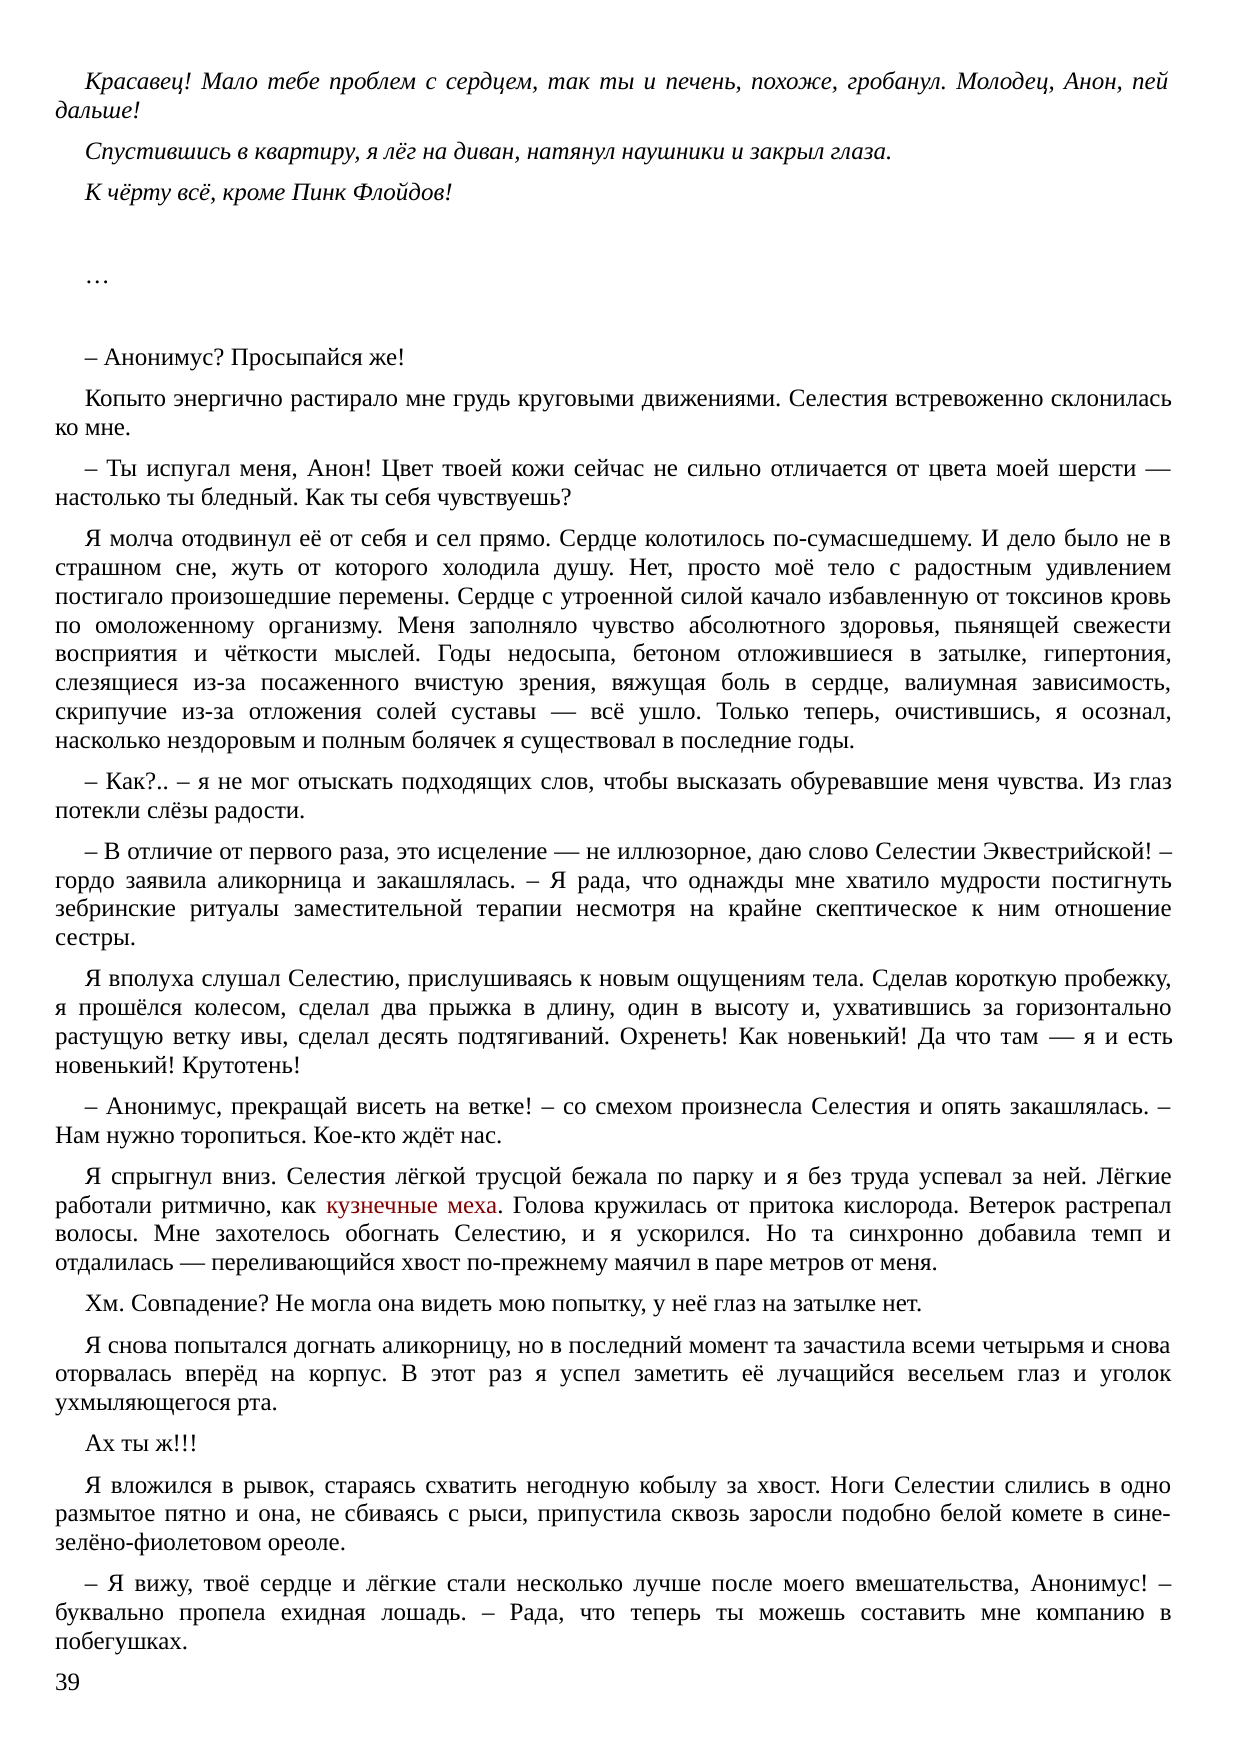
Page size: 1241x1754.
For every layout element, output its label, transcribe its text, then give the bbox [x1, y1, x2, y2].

text Я вложился в рывок, стараясь схватить негодную кобылу за хвост. Ноги Селестии слились в одно размытое пятно и она, не сбиваясь с рыси, припустила сквозь заросли подобно белой комете в сине-зелёно-фиолетовом ореоле. [55, 1470, 1173, 1556]
text – Я вижу, твоё сердце и лёгкие стали несколько лучше после моего вмешательства, Анонимус! – буквально пропела ехидная лошадь. – Рада, что теперь ты можешь составить мне компанию в побегушках. [55, 1568, 1173, 1655]
text Я спрыгнул вниз. Селестия лёгкой трусцой бежала по парку и я без труда успевал за ней. Лёгкие работали ритмично, как кузнечные меха. Голова кружилась от притока кислорода. Ветерок растрепал волосы. Мне захотелось обогнать Селестию, и я ускорился. Но та синхронно добавила темп и отдалилась — переливающийся хвост по-прежнему маячил в паре метров от меня. [55, 1161, 1173, 1276]
text Ах ты ж!!! [55, 1428, 1173, 1457]
text Я молча отодвинул её от себя и сел прямо. Сердце колотилось по-сумасшедшему. И дело было не в страшном сне, жуть от которого холодила душу. Нет, просто моё тело с радостным удивлением постигало произошедшие перемены. Сердце с утроенной силой качало избавленную от токсинов кровь по омоложенному организму. Меня заполняло чувство абсолютного здоровья, пьянящей свежести восприятия и чёткости мыслей. Годы недосыпа, бетоном отложившиеся в затылке, гипертония, слезящиеся из-за посаженного вчистую зрения, вяжущая боль в сердце, валиумная зависимость, скрипучие из-за отложения солей суставы — всё ушло. Только теперь, очистившись, я осознал, насколько нездоровым и полным болячек я существовал в последние годы. [55, 523, 1173, 753]
text Копыто энергично растирало мне грудь круговыми движениями. Селестия встревоженно склонилась ко мне. [55, 383, 1173, 441]
text – Ты испугал меня, Анон! Цвет твоей кожи сейчас не сильно отличается от цвета моей шерсти — настолько ты бледный. Как ты себя чувствуешь? [55, 453, 1173, 511]
text Я снова попытался догнать аликорницу, но в последний момент та зачастила всеми четырьмя и снова оторвалась вперёд на корпус. В этот раз я успел заметить её лучащийся весельем глаз и уголок ухмыляющегося рта. [55, 1330, 1173, 1416]
text К чёрту всё, кроме Пинк Флойдов! [55, 177, 1173, 206]
text Спустившись в квартиру, я лёг на диван, натянул наушники и закрыл глаза. [55, 136, 1173, 165]
text Я вполуха слушал Селестию, прислушиваясь к новым ощущениям тела. Сделав короткую пробежку, я прошёлся колесом, сделал два прыжка в длину, один в высоту и, ухватившись за горизонтально растущую ветку ивы, сделал десять подтягиваний. Охренеть! Как новенький! Да что там — я и есть новенький! Крутотень! [55, 963, 1173, 1078]
text Красавец! Мало тебе проблем с сердцем, так ты и печень, похоже, гробанул. Молодец, Анон, пей дальше! [55, 66, 1173, 123]
text Хм. Совпадение? Не могла она видеть мою попытку, у неё глаз на затылке нет. [55, 1288, 1173, 1317]
text – Как?.. – я не мог отыскать подходящих слов, чтобы высказать обуревавшие меня чувства. Из глаз потекли слёзы радости. [55, 766, 1173, 823]
text – В отличие от первого раза, это исцеление — не иллюзорное, даю слово Селестии Эквестрийской! – гордо заявила аликорница и закашлялась. – Я рада, что однажды мне хватило мудрости постигнуть зебринские ритуалы заместительной терапии несмотря на крайне скептическое к ним отношение сестры. [55, 836, 1173, 951]
text – Анонимус, прекращай висеть на ветке! – со смехом произнесла Селестия и опять закашлялась. – Нам нужно торопиться. Кое-кто ждёт нас. [55, 1091, 1173, 1148]
text … [55, 260, 1173, 288]
text – Анонимус? Просыпайся же! [55, 342, 1173, 371]
